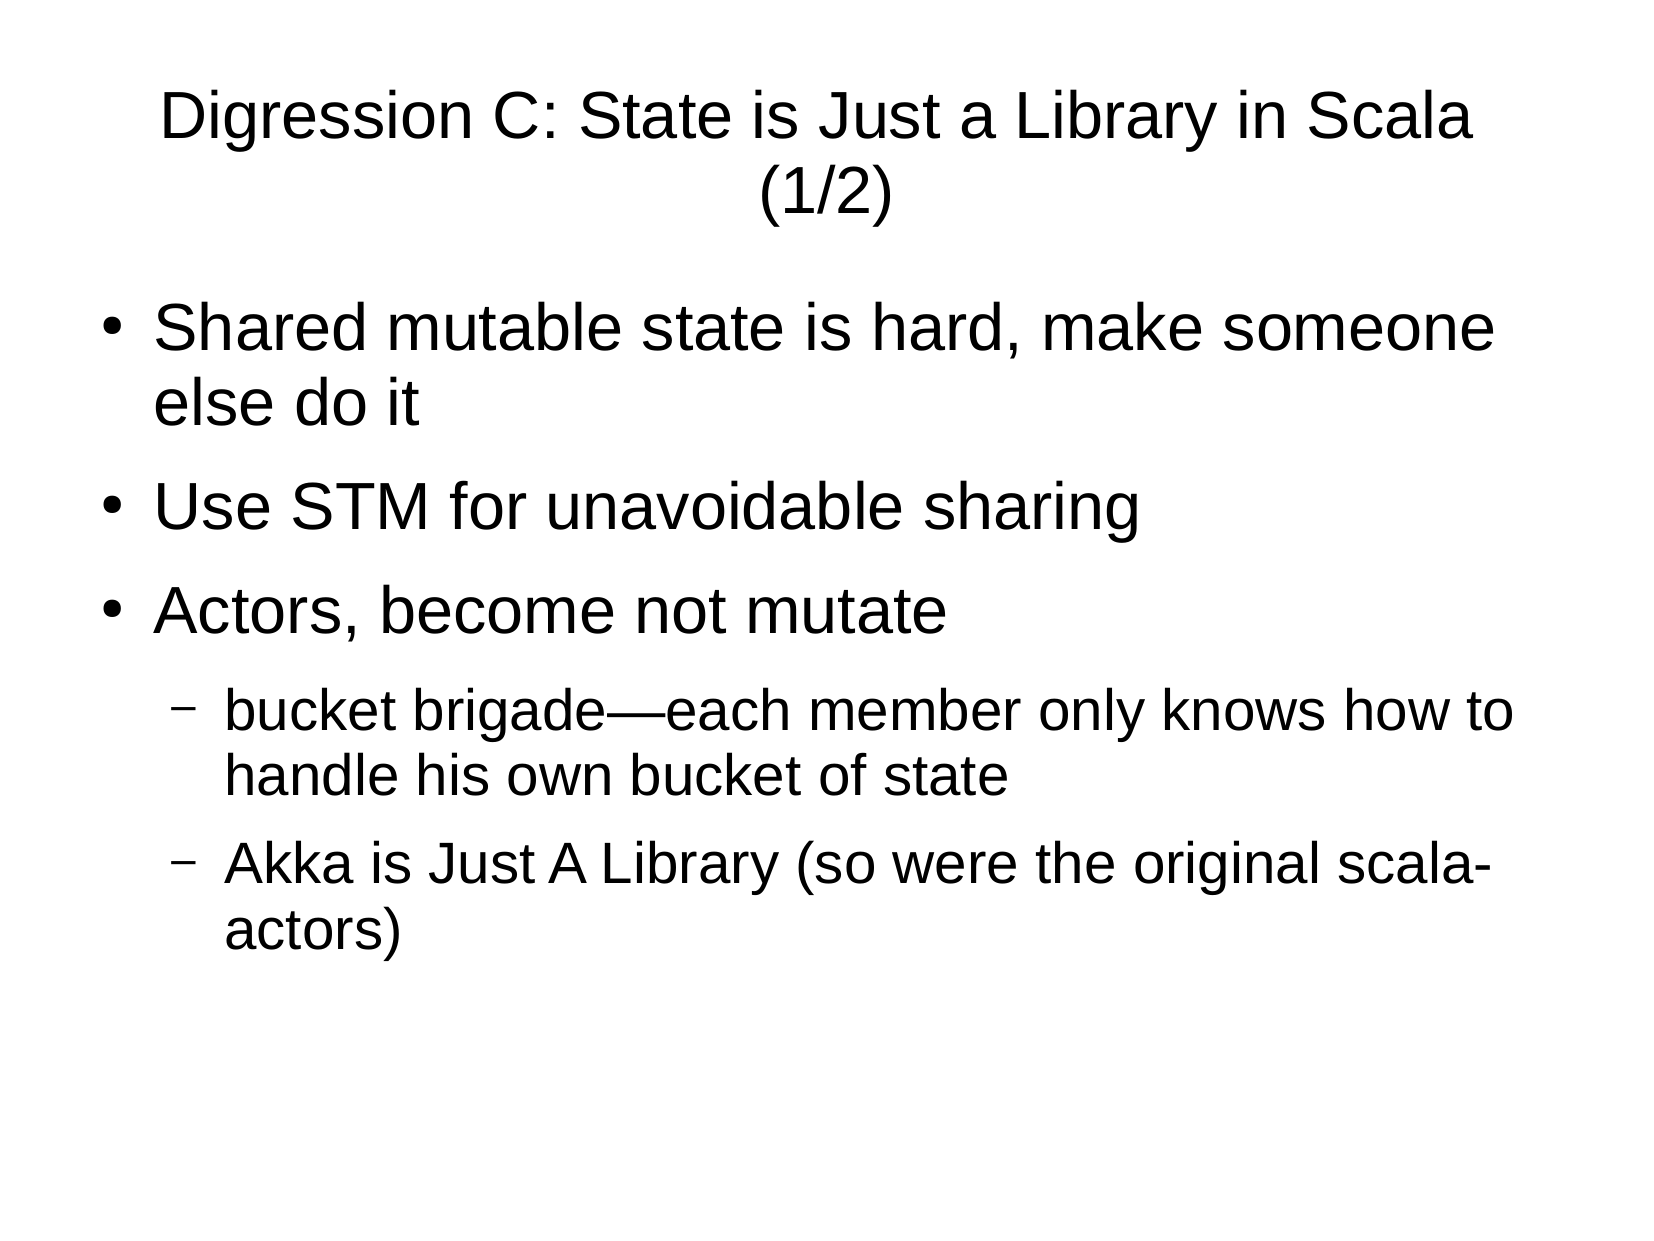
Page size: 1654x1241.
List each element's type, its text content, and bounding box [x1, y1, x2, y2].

list Shared mutable state is hard, make someone else do it Use STM for unavoidable sharing Actors, become not mutate bucket brigade—each member only knows how to handle his own bucket of state Akka is Just A Library (so were the original scala-actors) [82, 290, 1571, 1010]
title Digression C: State is Just a Library in Scala (1/2) [82, 49, 1571, 257]
